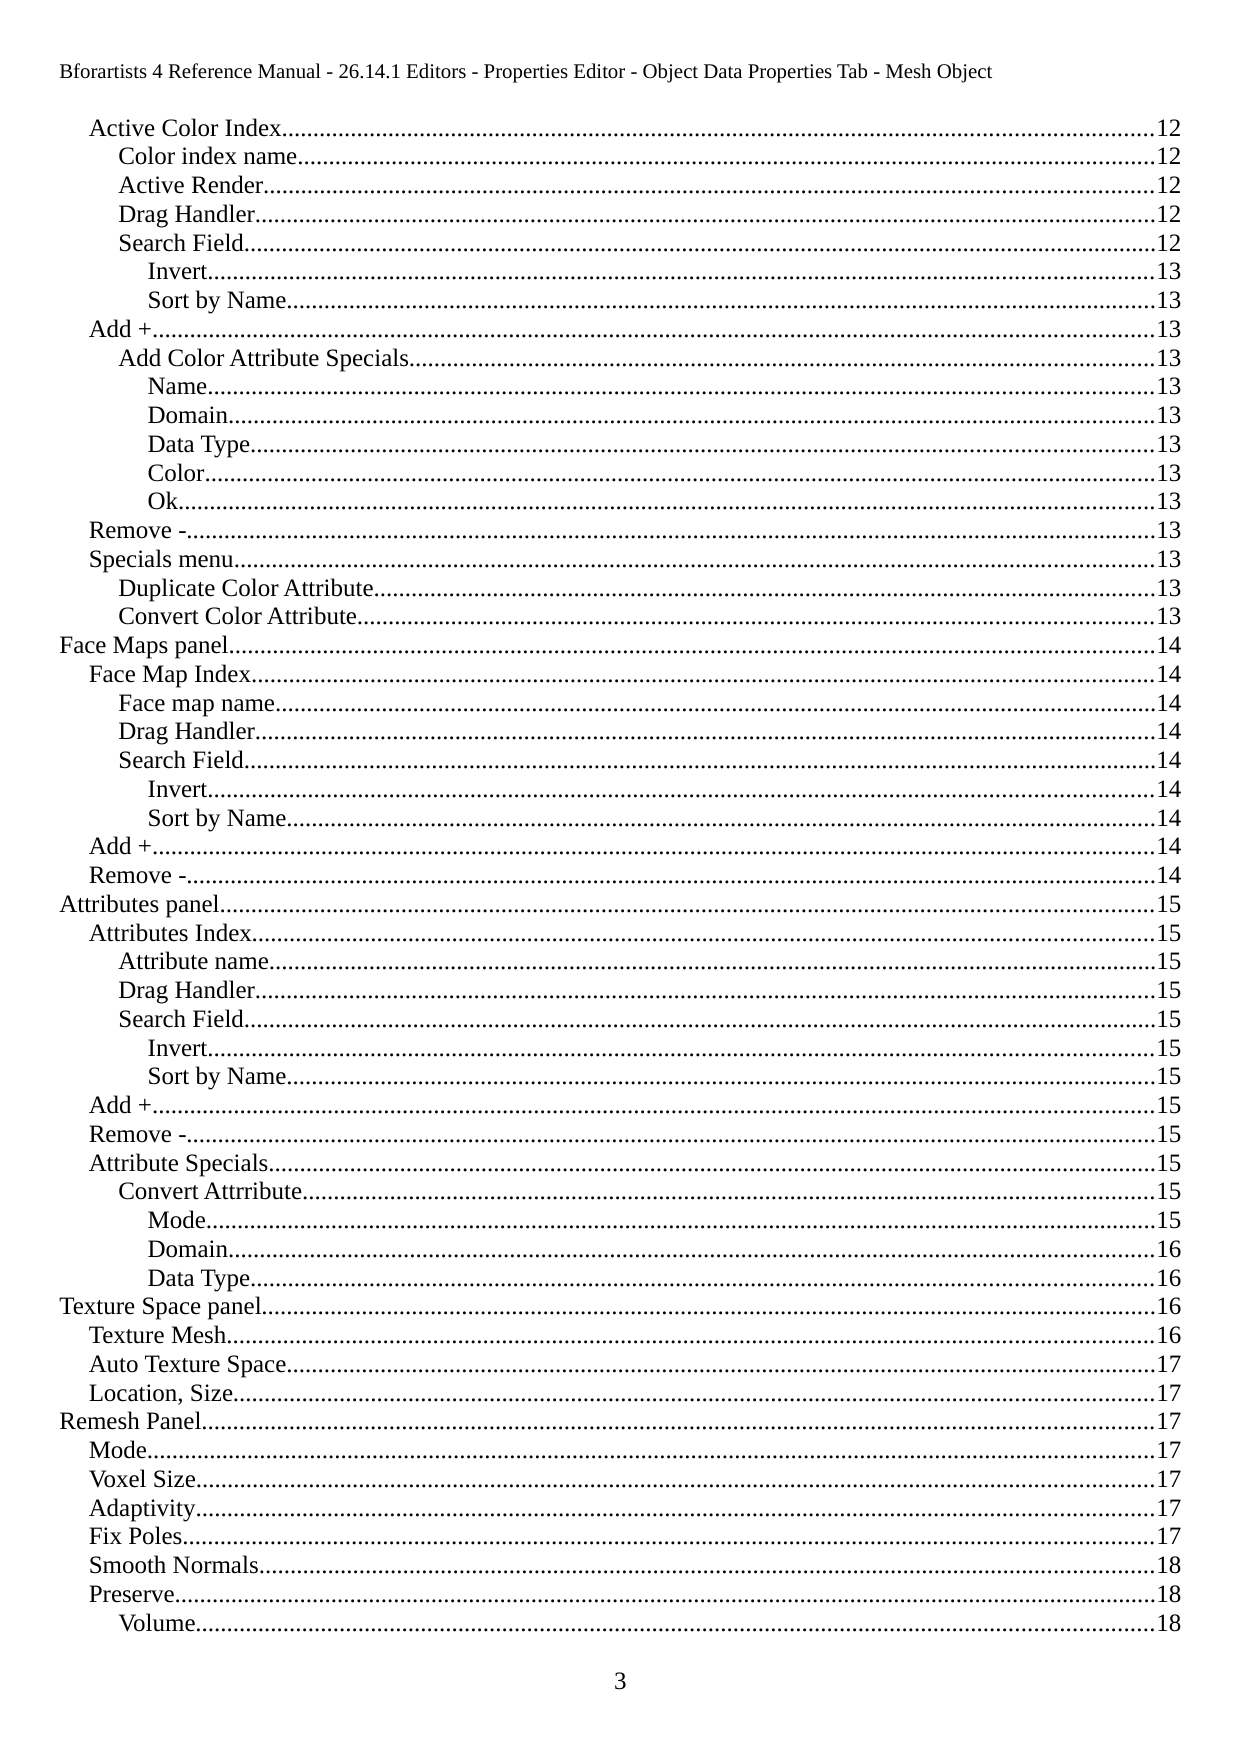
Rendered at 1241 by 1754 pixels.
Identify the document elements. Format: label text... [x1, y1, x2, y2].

text Add + 14 [88, 831, 1181, 860]
text Remove - 14 [88, 860, 1181, 889]
text Face Map Index 14 [88, 659, 1181, 688]
text Search Field 15 [118, 1004, 1181, 1033]
text Color index name 12 [118, 141, 1181, 170]
text Adaptivity 17 [88, 1493, 1181, 1521]
text Data Type 16 [147, 1263, 1181, 1291]
text Drag Handler 15 [118, 975, 1181, 1004]
text Face map name 14 [118, 688, 1181, 716]
text Drag Handler 14 [118, 716, 1181, 745]
text Texture Space panel 16 [59, 1291, 1181, 1320]
text Ok 13 [147, 486, 1181, 515]
text Face Maps panel 14 [59, 630, 1181, 659]
text Duplicate Color Attribute 13 [118, 573, 1181, 601]
text Sort by Name 14 [147, 803, 1181, 831]
text Location, Size 17 [88, 1378, 1181, 1406]
text Fix Poles 17 [88, 1521, 1181, 1550]
text Auto Texture Space 17 [88, 1349, 1181, 1378]
text Invert 13 [147, 256, 1181, 285]
text Attributes panel 15 [59, 889, 1181, 918]
text Volume 18 [118, 1608, 1181, 1636]
text Preserve 18 [88, 1579, 1181, 1608]
text Remove - 13 [88, 515, 1181, 544]
text Active Render 12 [118, 170, 1181, 199]
text Attribute name 15 [118, 946, 1181, 975]
text Texture Mesh 16 [88, 1320, 1181, 1349]
text Name 13 [147, 371, 1181, 400]
text Remove - 15 [88, 1119, 1181, 1148]
text Add + 15 [88, 1090, 1181, 1119]
text Mode 17 [88, 1435, 1181, 1464]
text Smooth Normals 18 [88, 1550, 1181, 1579]
text Sort by Name 15 [147, 1061, 1181, 1090]
text Convert Color Attribute 13 [118, 601, 1181, 630]
text Attribute Specials 15 [88, 1148, 1181, 1176]
text Sort by Name 13 [147, 285, 1181, 314]
text Domain 16 [147, 1234, 1181, 1263]
text Mode 15 [147, 1205, 1181, 1234]
text Domain 13 [147, 400, 1181, 429]
text Drag Handler 12 [118, 199, 1181, 228]
text Active Color Index 12 [88, 113, 1181, 141]
text Search Field 14 [118, 745, 1181, 774]
text Add Color Attribute Specials 13 [118, 343, 1181, 371]
text Add + 13 [88, 314, 1181, 343]
text Data Type 13 [147, 429, 1181, 458]
text Color 13 [147, 458, 1181, 486]
text Specials menu 13 [88, 544, 1181, 573]
text Voxel Size 17 [88, 1464, 1181, 1493]
text Attributes Index 15 [88, 918, 1181, 946]
text Remesh Panel 17 [59, 1406, 1181, 1435]
text Invert 15 [147, 1033, 1181, 1061]
text Convert Attrribute 15 [118, 1176, 1181, 1205]
text Invert 14 [147, 774, 1181, 803]
text Search Field 12 [118, 228, 1181, 256]
